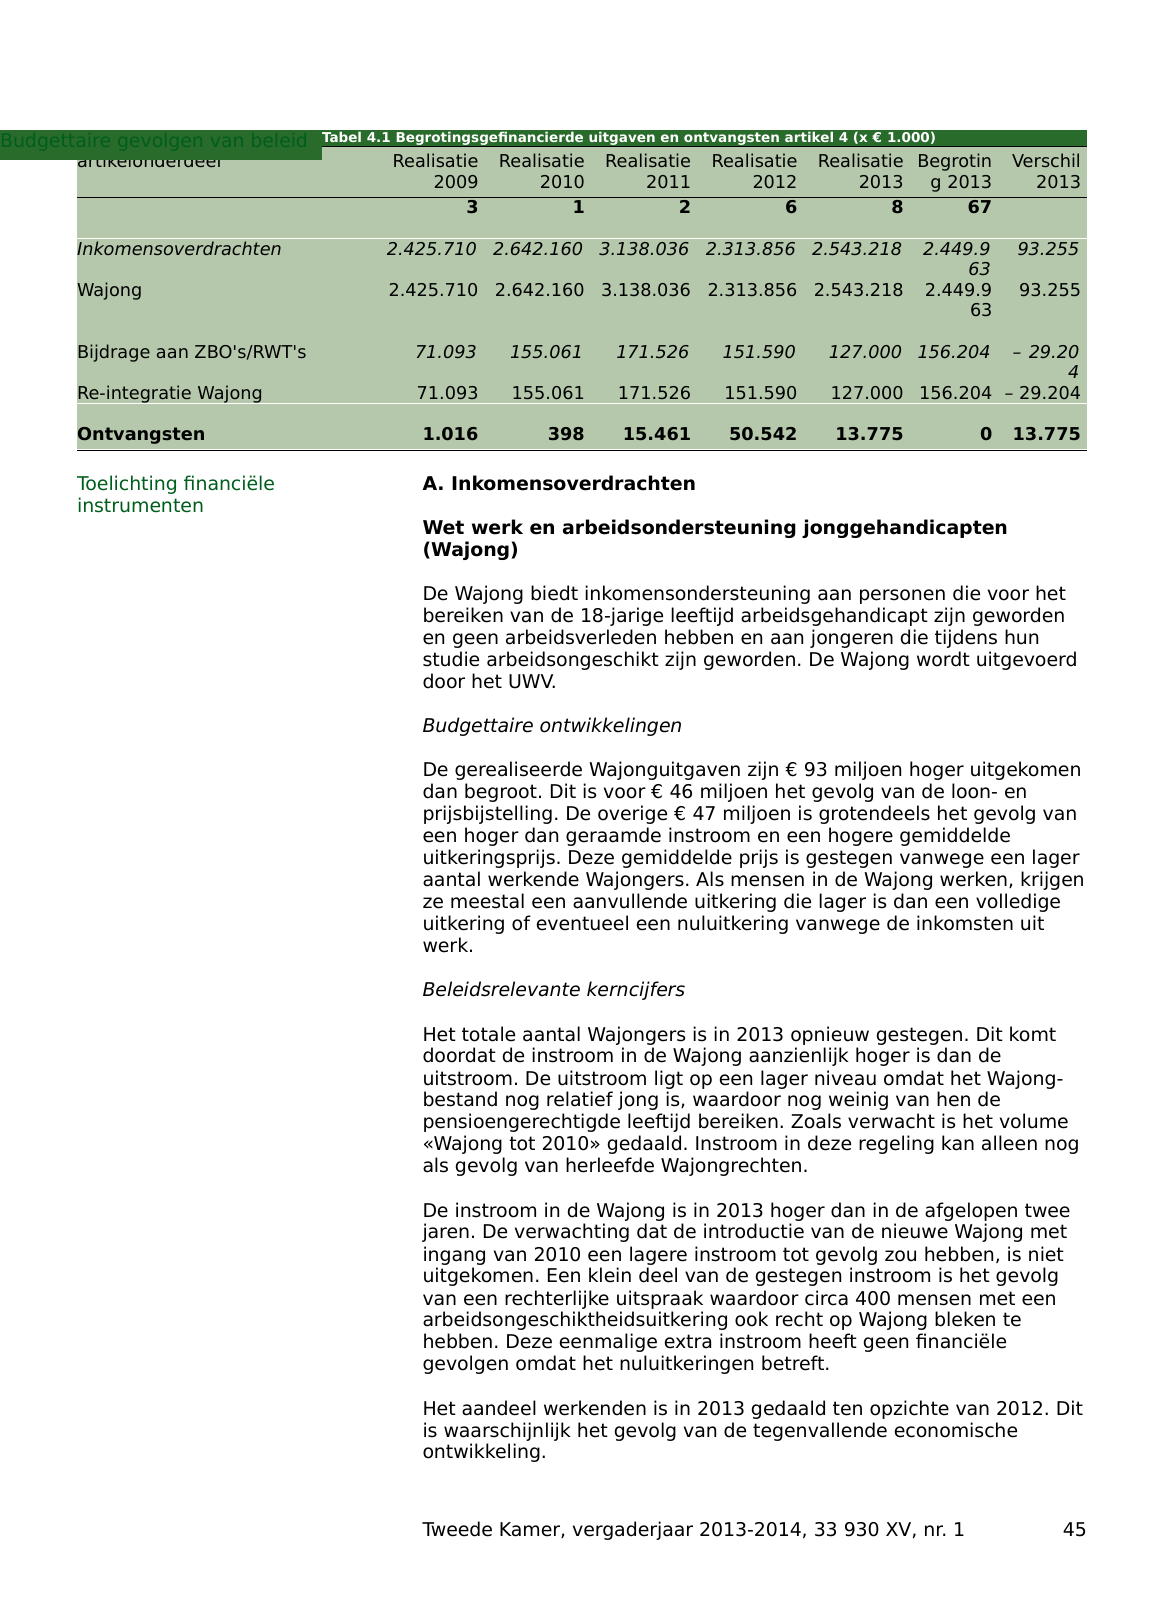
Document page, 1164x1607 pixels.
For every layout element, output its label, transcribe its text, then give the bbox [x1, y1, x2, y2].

table_cell [378, 404, 484, 424]
table_cell [591, 404, 697, 424]
table_cell [909, 218, 998, 238]
table_cell Verschil 2013 [998, 147, 1087, 197]
table_cell 71.093 [378, 342, 484, 383]
table_cell [77, 198, 378, 218]
table_cell Realisatie 2009 [378, 147, 484, 197]
table_cell [998, 198, 1087, 218]
table_cell 155.061 [484, 342, 591, 383]
text Toelichting financiële instrumenten [77, 473, 399, 517]
table_cell [591, 321, 697, 342]
table_cell 2.449.963 [909, 280, 998, 321]
table_cell 8 [803, 198, 909, 218]
table_cell 6 [697, 198, 803, 218]
table_cell [909, 321, 998, 342]
table_cell – 29.204 [998, 383, 1087, 403]
table_cell [697, 321, 803, 342]
table_cell Realisatie 2013 [803, 147, 909, 197]
subtitle Budgettaire ontwikkelingen [422, 715, 1087, 737]
subtitle A. Inkomensoverdrachten [422, 473, 1087, 495]
text De gerealiseerde Wajonguitgaven zijn € 93 miljoen hoger uitgekomen dan begroot. Dit is voor € 46 miljoen het gevolg van de loon- en prijsbijstelling. De overige € 47 miljoen is grotendeels het gevolg van een hoger dan geraamde instroom en een hogere gemiddelde uitkeringsprijs. Deze gemiddelde prijs is gestegen vanwege een lager aantal werkende Wajongers. Als mensen in de Wajong werken, krijgen ze meestal een aanvullende uitkering die lager is dan een volledige uitkering of eventueel een nuluitkering vanwege de inkomsten uit werk. [422, 759, 1087, 957]
table_cell 93.255 [998, 239, 1087, 280]
table_cell 127.000 [803, 342, 909, 383]
table_cell [803, 218, 909, 238]
table_cell 2 [591, 198, 697, 218]
table_cell 2.425.710 [378, 280, 484, 321]
table_cell [998, 218, 1087, 238]
subtitle Wet werk en arbeidsondersteuning jonggehandicapten (Wajong) [422, 517, 1087, 561]
table_cell – 29.204 [998, 342, 1087, 383]
table_cell 3 [378, 198, 484, 218]
table_cell 151.590 [697, 383, 803, 403]
table_cell 13.775 [803, 424, 909, 449]
table_cell 155.061 [484, 383, 591, 403]
table_cell [77, 321, 378, 342]
table_cell 171.526 [591, 383, 697, 403]
table_cell 15.461 [591, 424, 697, 449]
table_cell 398 [484, 424, 591, 449]
table_cell [803, 321, 909, 342]
table_cell [803, 404, 909, 424]
table_cell 67 [909, 198, 998, 218]
table_cell Wajong [77, 280, 378, 321]
table_cell artikelonderdeel [77, 147, 378, 197]
table_cell 2.642.160 [484, 280, 591, 321]
table_cell Inkomensoverdrachten [77, 239, 378, 280]
text Het aandeel werkenden is in 2013 gedaald ten opzichte van 2012. Dit is waarschijnlijk het gevolg van de tegenvallende economische ontwikkeling. [422, 1397, 1087, 1463]
table_cell Re-integratie Wajong [77, 383, 378, 403]
table_cell 50.542 [697, 424, 803, 449]
table_cell [378, 218, 484, 238]
text De instroom in de Wajong is in 2013 hoger dan in de afgelopen twee jaren. De verwachting dat de introductie van de nieuwe Wajong met ingang van 2010 een lagere instroom tot gevolg zou hebben, is niet uitgekomen. Een klein deel van de gestegen instroom is het gevolg van een rechterlijke uitspraak waardoor circa 400 mensen met een arbeidsongeschiktheidsuitkering ook recht op Wajong bleken te hebben. Deze eenmalige extra instroom heeft geen financiële gevolgen omdat het nuluitkeringen betreft. [422, 1199, 1087, 1375]
table_cell 0 [909, 424, 998, 449]
table_cell 71.093 [378, 383, 484, 403]
table_cell 2.543.218 [803, 280, 909, 321]
table_cell [697, 218, 803, 238]
table_cell 2.642.160 [484, 239, 591, 280]
table_cell 2.313.856 [697, 239, 803, 280]
table_cell 151.590 [697, 342, 803, 383]
table_cell 1.016 [378, 424, 484, 449]
table_cell 2.313.856 [697, 280, 803, 321]
table_header Tabel 4.1 Begrotingsgefinancierde uitgaven en ontvangsten artikel 4 (x € 1.000) [0, 130, 1087, 160]
table_cell [378, 321, 484, 342]
table_cell [998, 404, 1087, 424]
table_cell [697, 404, 803, 424]
table_cell 93.255 [998, 280, 1087, 321]
text Het totale aantal Wajongers is in 2013 opnieuw gestegen. Dit komt doordat de instroom in de Wajong aanzienlijk hoger is dan de uitstroom. De uitstroom ligt op een lager niveau omdat het Wajong-bestand nog relatief jong is, waardoor nog weinig van hen de pensioengerechtigde leeftijd bereiken. Zoals verwacht is het volume «Wajong tot 2010» gedaald. Instroom in deze regeling kan alleen nog als gevolg van herleefde Wajongrechten. [422, 1023, 1087, 1177]
table_cell 2.425.710 [378, 239, 484, 280]
table_cell 3.138.036 [591, 239, 697, 280]
table_cell [77, 218, 378, 238]
table_cell 2.543.218 [803, 239, 909, 280]
table_cell 1 [484, 198, 591, 218]
table_cell Realisatie 2011 [591, 147, 697, 197]
table_cell 156.204 [909, 383, 998, 403]
table_cell 127.000 [803, 383, 909, 403]
table_cell [484, 404, 591, 424]
table_cell Realisatie 2010 [484, 147, 591, 197]
table_cell [77, 404, 378, 424]
table_cell [909, 404, 998, 424]
table_cell [998, 321, 1087, 342]
table_cell 2.449.963 [909, 239, 998, 280]
table_cell Ontvangsten [77, 424, 378, 449]
table_cell 156.204 [909, 342, 998, 383]
text De Wajong biedt inkomensondersteuning aan personen die voor het bereiken van de 18-jarige leeftijd arbeidsgehandicapt zijn geworden en geen arbeidsverleden hebben en aan jongeren die tijdens hun studie arbeidsongeschikt zijn geworden. De Wajong wordt uitgevoerd door het UWV. [422, 583, 1087, 693]
table_cell Begroting 2013 [909, 147, 998, 197]
table_cell 13.775 [998, 424, 1087, 449]
table_cell [484, 218, 591, 238]
table_cell 171.526 [591, 342, 697, 383]
table_cell [591, 218, 697, 238]
table_cell 3.138.036 [591, 280, 697, 321]
table_cell Realisatie 2012 [697, 147, 803, 197]
subtitle Beleidsrelevante kerncijfers [422, 979, 1087, 1001]
table_cell Bijdrage aan ZBO's/RWT's [77, 342, 378, 383]
table_cell [484, 321, 591, 342]
